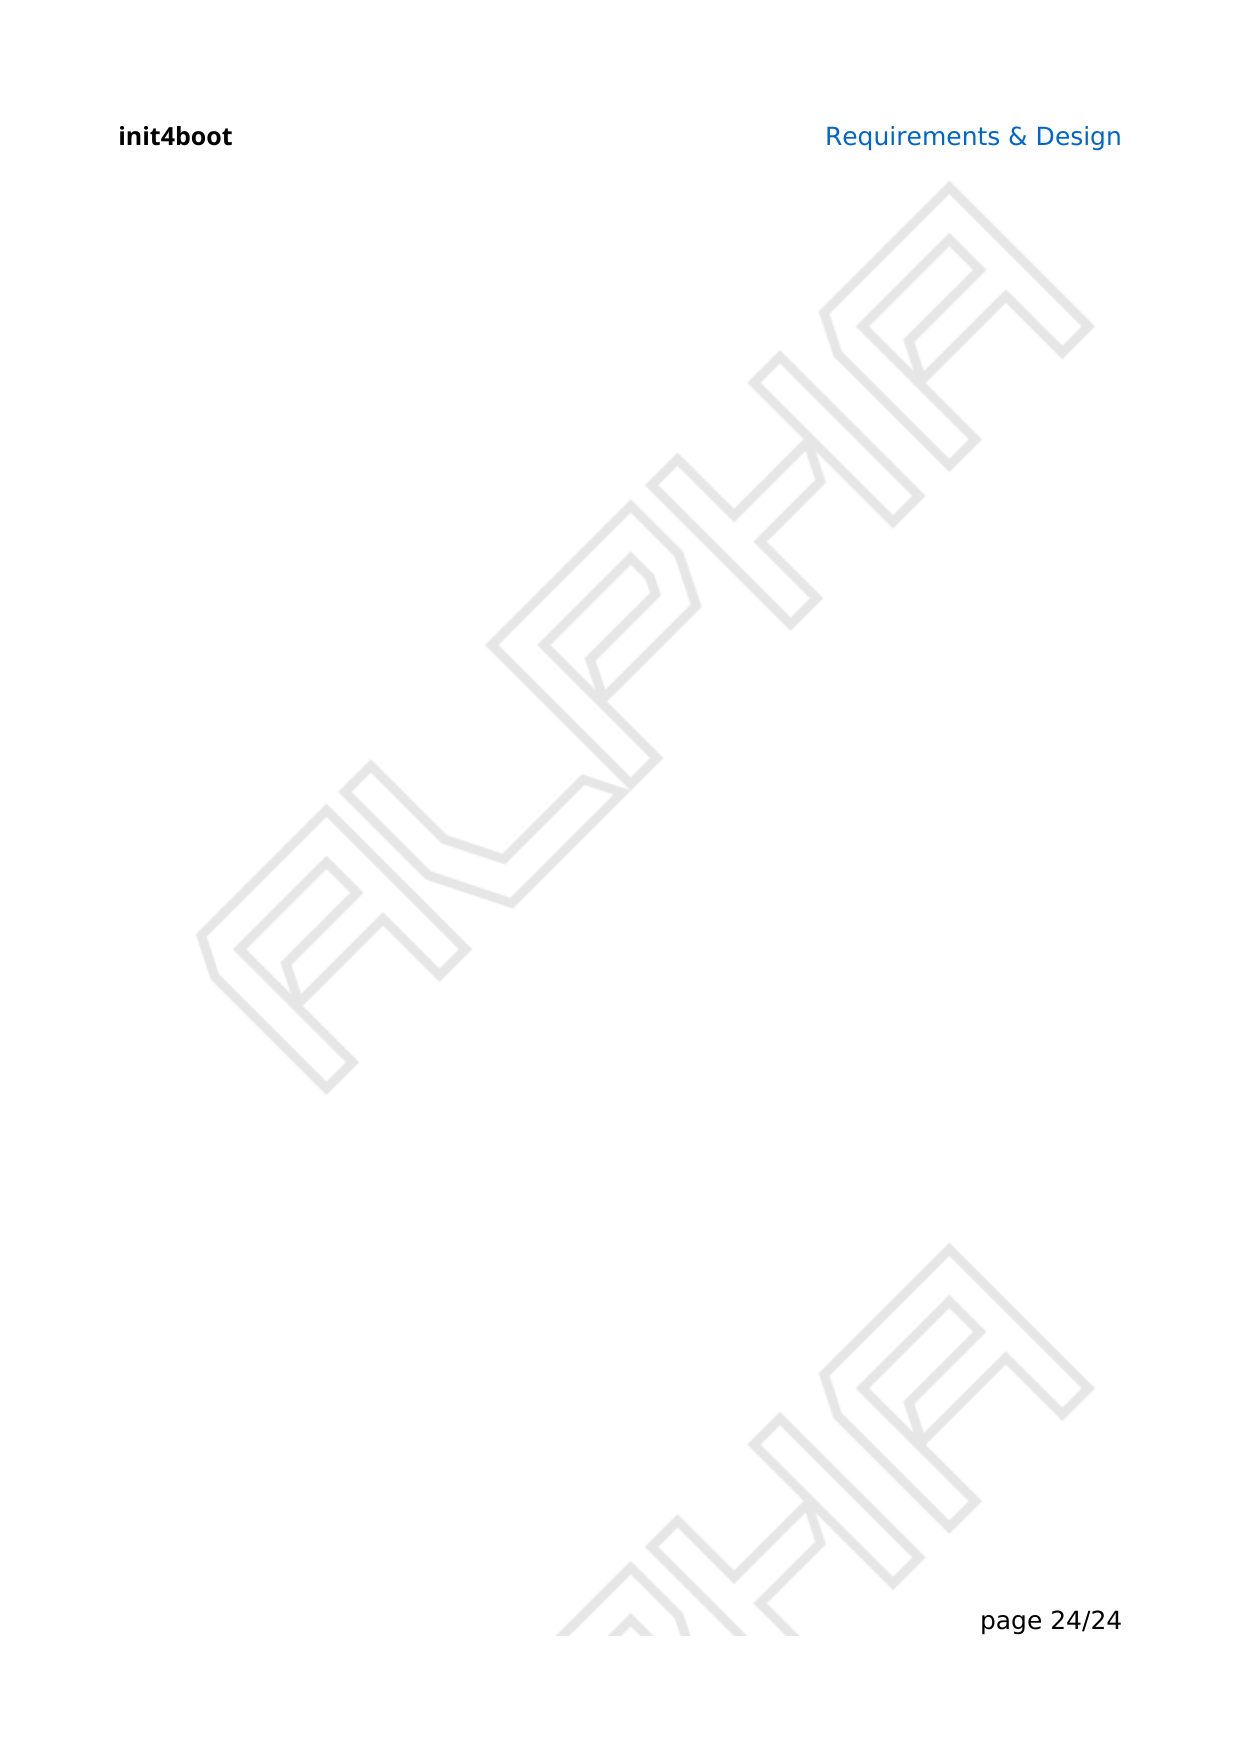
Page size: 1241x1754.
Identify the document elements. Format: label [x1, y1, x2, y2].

picture [118, 117, 1122, 1636]
